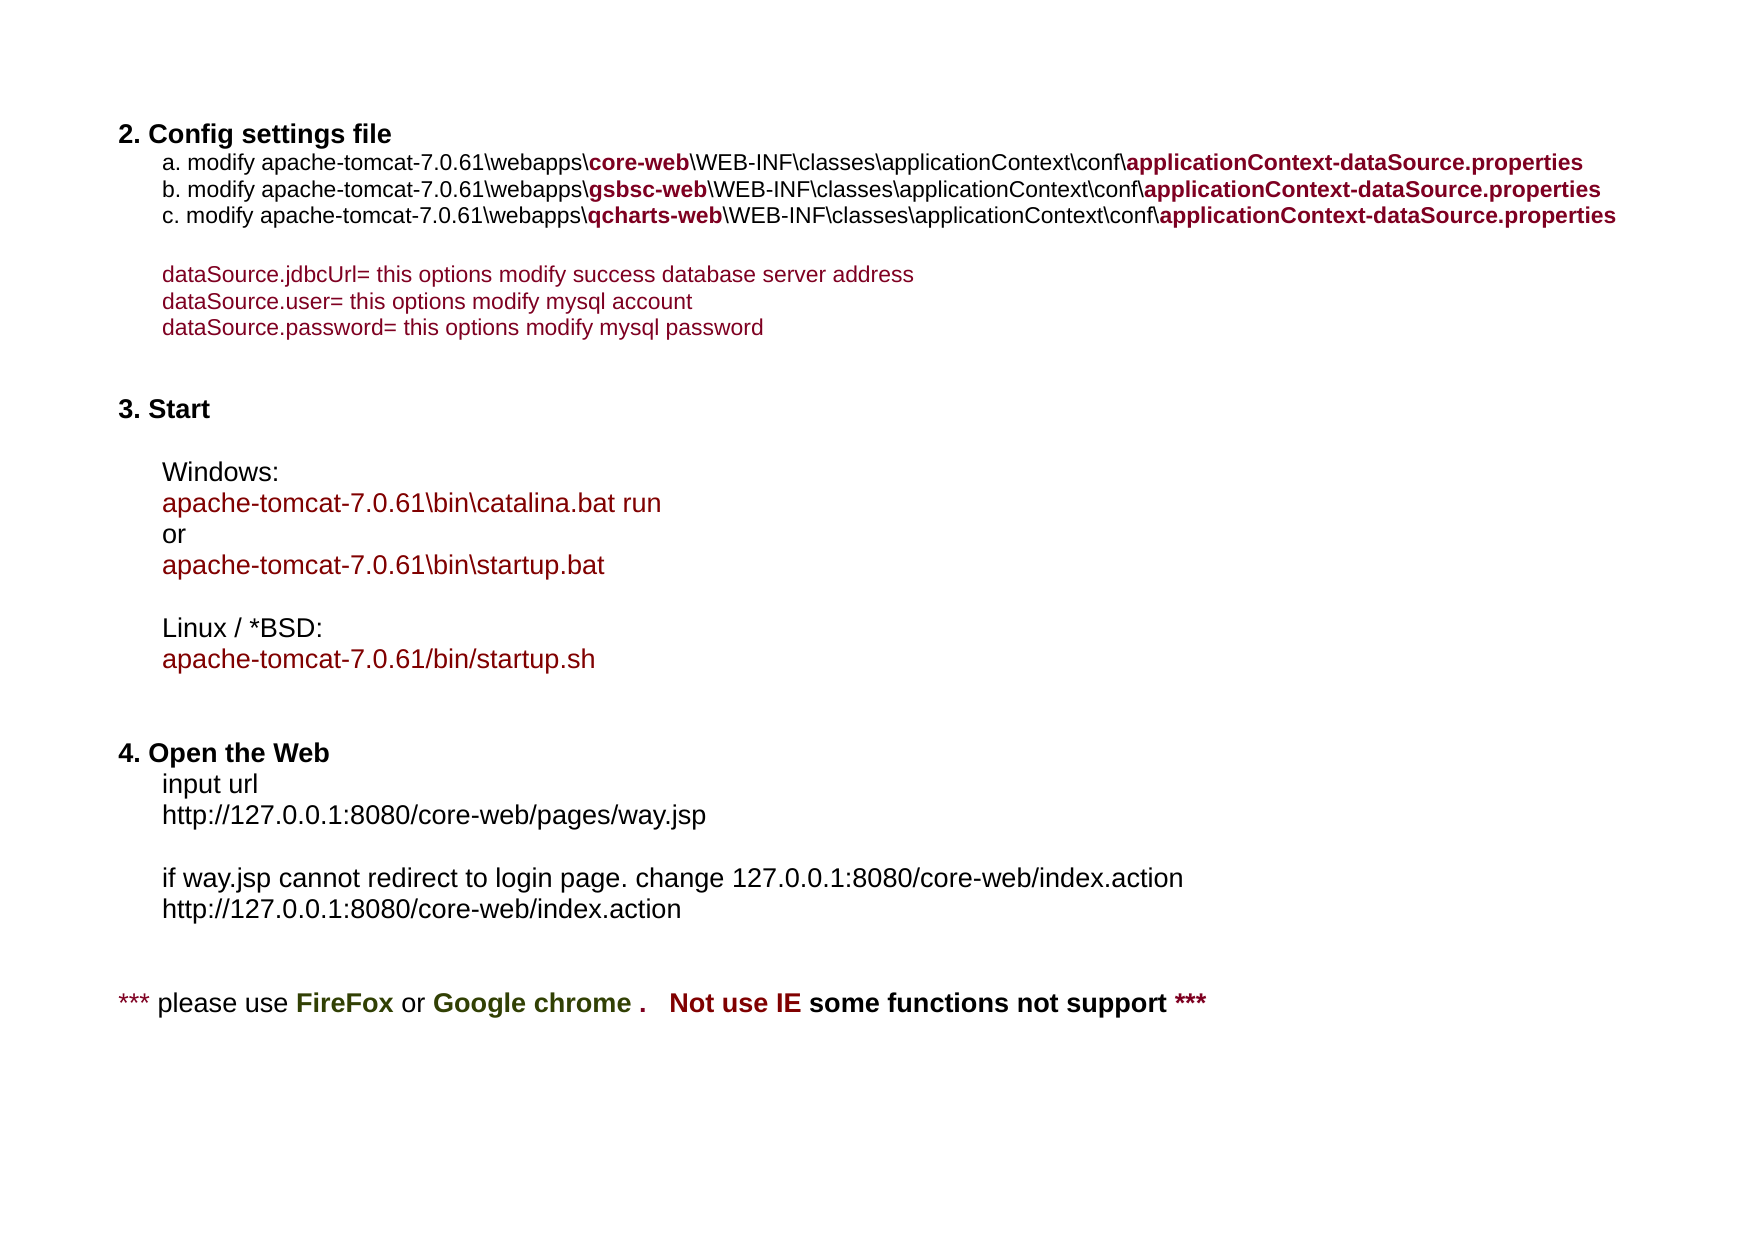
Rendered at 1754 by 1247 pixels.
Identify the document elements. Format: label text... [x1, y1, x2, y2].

text 2. Config settings file [118, 118, 1636, 149]
text Linux / *BSD: [118, 612, 1636, 643]
text http://127.0.0.1:8080/core-web/index.action [118, 893, 1636, 924]
text 4. Open the Web [118, 737, 1636, 768]
text apache-tomcat-7.0.61\bin\catalina.bat run [118, 487, 1636, 518]
text if way.jsp cannot redirect to login page. change 127.0.0.1:8080/core-web/index.action [118, 862, 1636, 893]
text http://127.0.0.1:8080/core-web/pages/way.jsp [118, 799, 1636, 831]
text *** please use FireFox or Google chrome . Not use IE some functions not support *** [118, 987, 1636, 1018]
text a. modify apache-tomcat-7.0.61\webapps\core-web\WEB-INF\classes\applicationContext\conf\applicationContext-dataSource.properties [118, 149, 1636, 176]
text 3. Start [118, 393, 1636, 424]
text dataSource.jdbcUrl= this options modify success database server address dataSource.user= this options modify mysql account dataSource.password= this options modify mysql password [118, 261, 1636, 340]
text apache-tomcat-7.0.61\bin\startup.bat [118, 549, 1636, 581]
text input url [118, 768, 1636, 799]
text or [118, 518, 1636, 549]
text apache-tomcat-7.0.61/bin/startup.sh [118, 643, 1636, 674]
text Windows: [118, 456, 1636, 487]
text c. modify apache-tomcat-7.0.61\webapps\qcharts-web\WEB-INF\classes\applicationContext\conf\applicationContext-dataSource.properties [118, 202, 1636, 228]
text b. modify apache-tomcat-7.0.61\webapps\gsbsc-web\WEB-INF\classes\applicationContext\conf\applicationContext-dataSource.properties [118, 176, 1636, 202]
